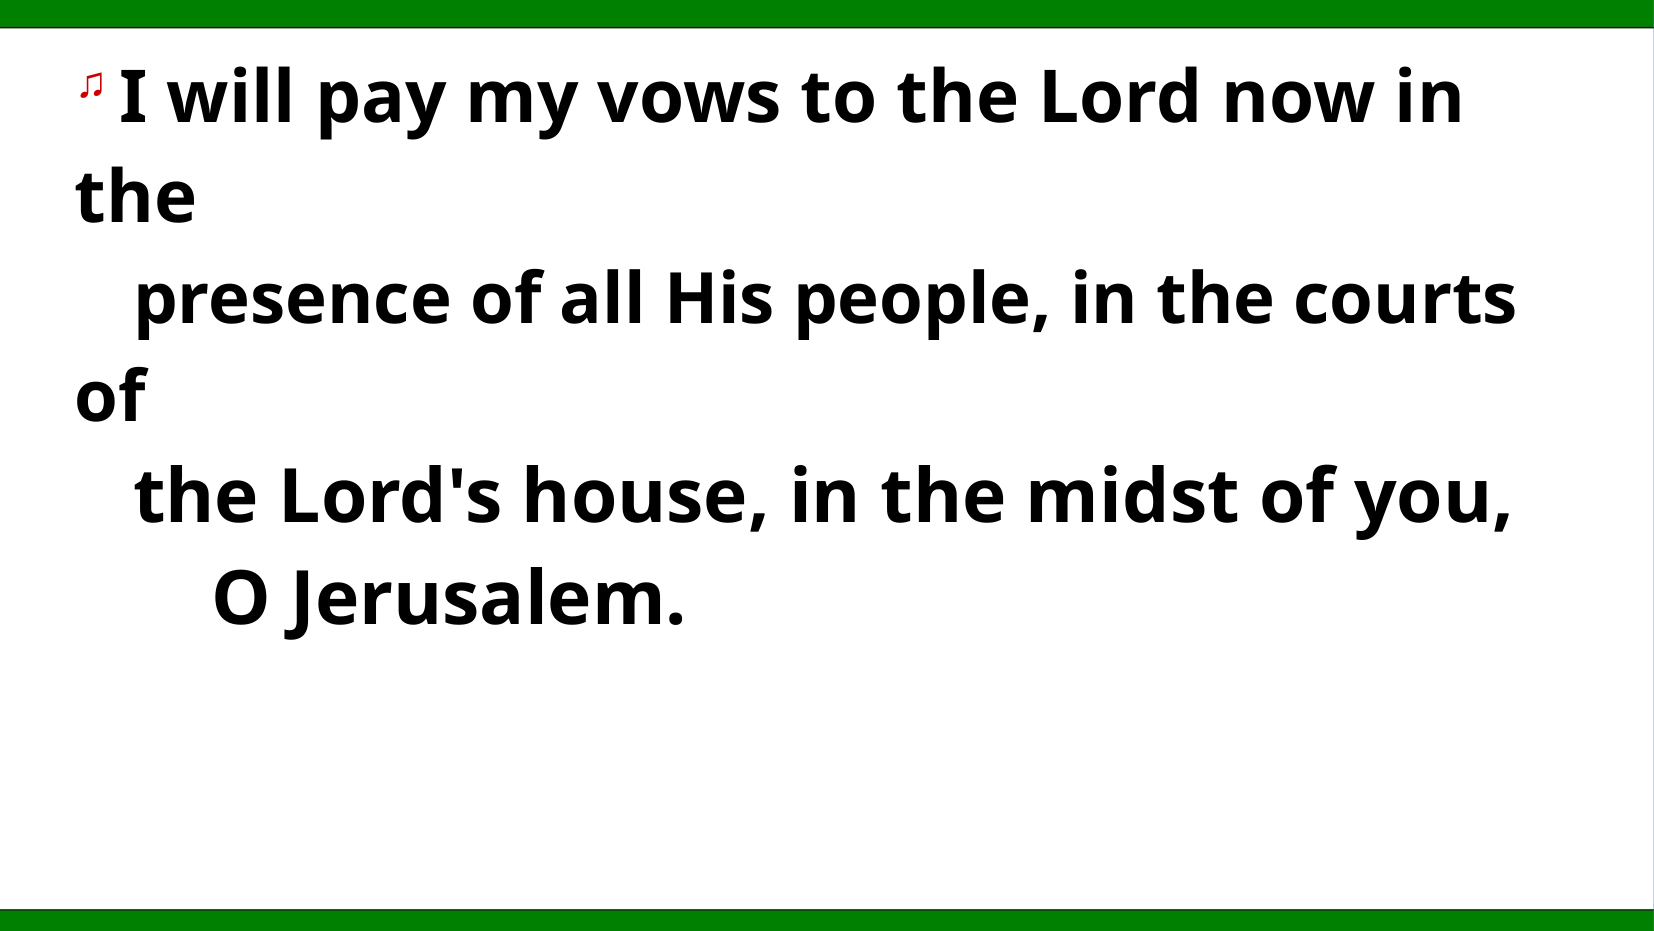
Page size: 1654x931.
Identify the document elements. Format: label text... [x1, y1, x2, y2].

picture [0, 0, 1654, 931]
text_box ♫ I will pay my vows to the Lord now in the presence of all His people, in the courts of the Lord's house, in the midst of you, O Jerusalem. [60, 37, 1576, 451]
